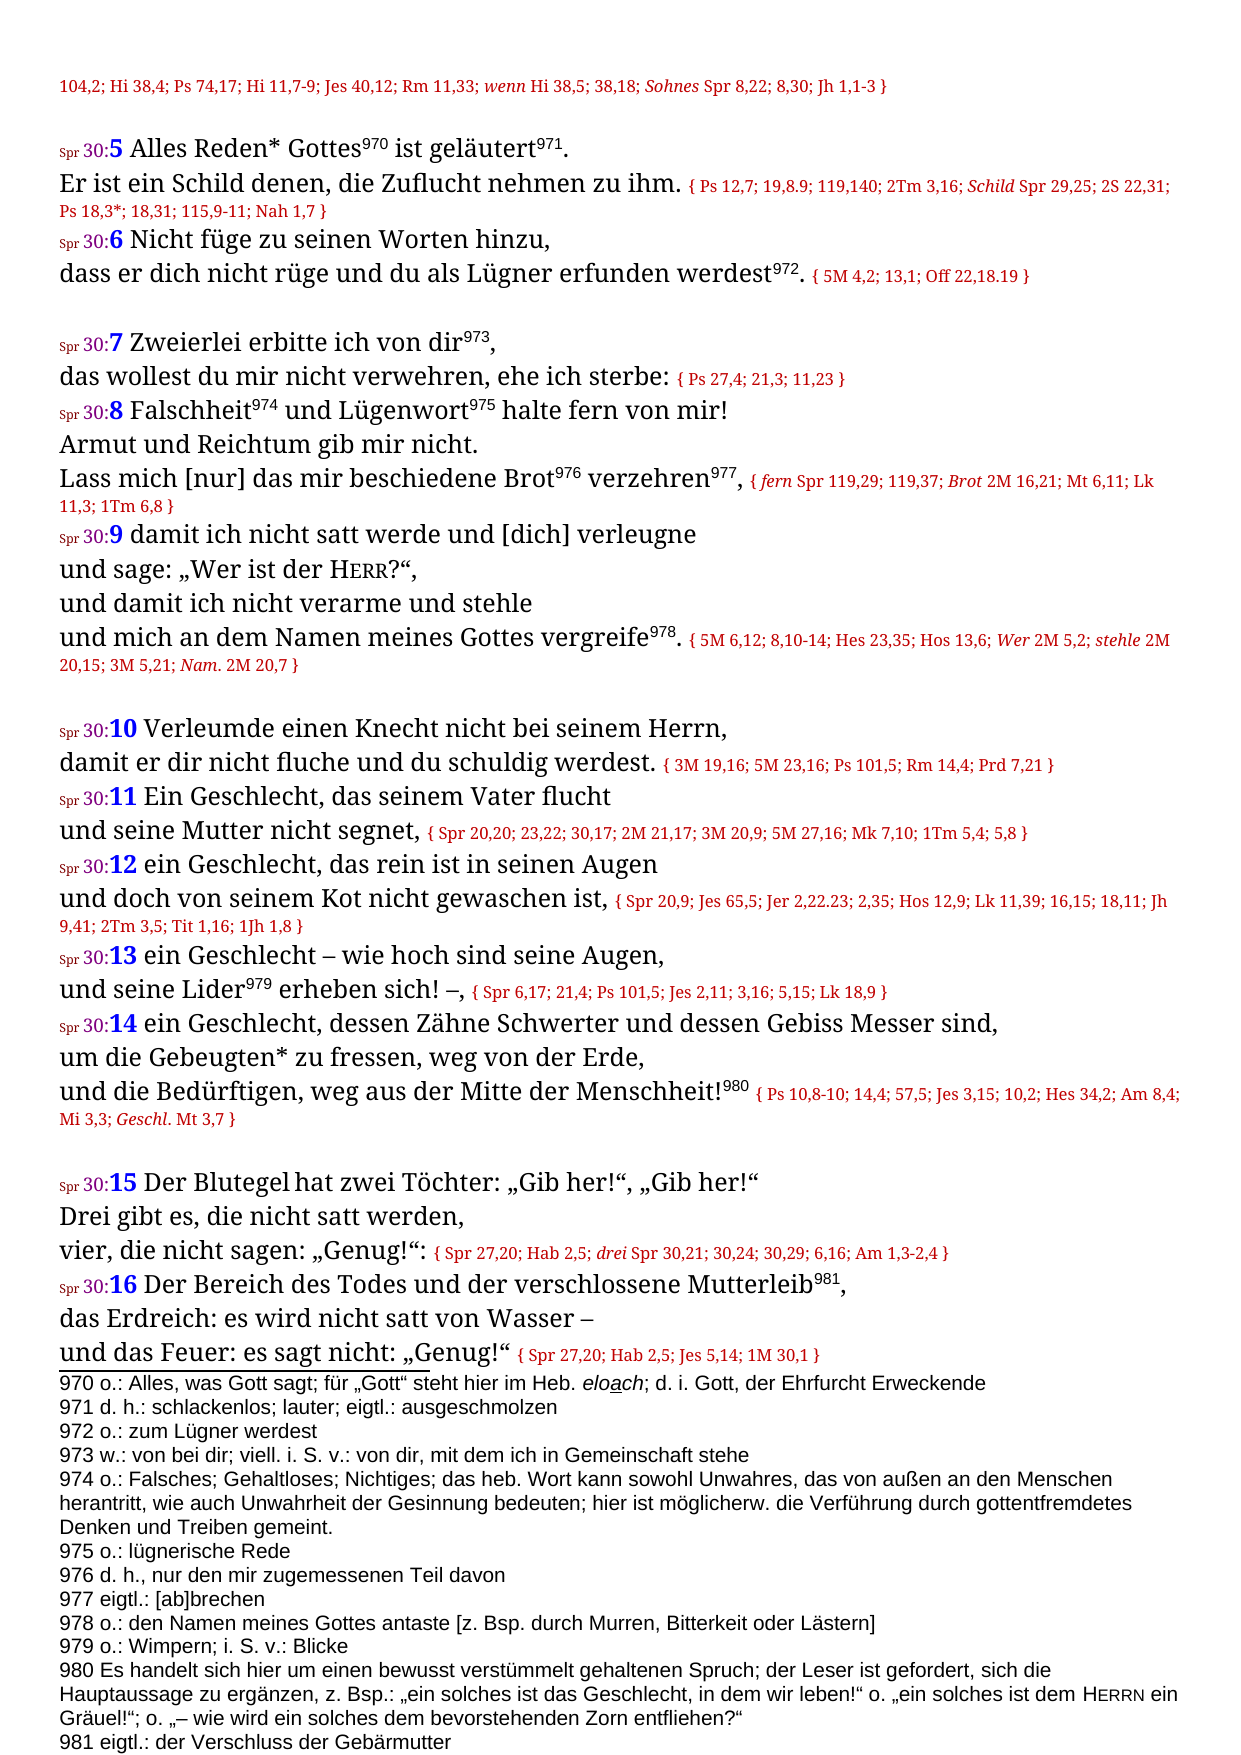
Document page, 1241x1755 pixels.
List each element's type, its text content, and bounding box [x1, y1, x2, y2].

text und die Bedürftigen, weg aus der Mitte der Menschheit! { Ps 10,8-10; 14,4; 57,5; Jes 3,15; 10,2; Hes 34,2; Am 8,4; Mi 3,3; Geschl. Mt 3,7 } [59, 1073, 1181, 1130]
text und doch von seinem Kot nicht gewaschen ist, { Spr 20,9; Jes 65,5; Jer 2,22.23; 2,35; Hos 12,9; Lk 11,39; 16,15; 18,11; Jh 9,41; 2Tm 3,5; Tit 1,16; 1Jh 1,8 } [59, 881, 1181, 937]
text und das Feuer: es sagt nicht: „Genug!“ { Spr 27,20; Hab 2,5; Jes 5,14; 1M 30,1 } [59, 1335, 1181, 1369]
text Spr 30:11 Ein Geschlecht, das seinem Vater flucht [59, 778, 1181, 812]
text Spr 30:16 Der Bereich des Todes und der verschlossene Mutterleib, [59, 1267, 1181, 1301]
text vier, die nicht sagen: „Genug!“: { Spr 27,20; Hab 2,5; drei Spr 30,21; 30,24; 30,29; 6,16; Am 1,3-2,4 } [59, 1232, 1181, 1267]
text und seine Mutter nicht segnet, { Spr 20,20; 23,22; 30,17; 2M 21,17; 3M 20,9; 5M 27,16; Mk 7,10; 1Tm 5,4; 5,8 } [59, 812, 1181, 846]
text und mich an dem Namen meines Gottes vergreife. { 5M 6,12; 8,10-14; Hes 23,35; Hos 13,6; Wer 2M 5,2; stehle 2M 20,15; 3M 5,21; Nam. 2M 20,7 } [59, 619, 1181, 676]
text o.: lügnerische Rede [59, 1538, 1181, 1562]
text und seine Lider erheben sich! –, { Spr 6,17; 21,4; Ps 101,5; Jes 2,11; 3,16; 5,15; Lk 18,9 } [59, 971, 1181, 1005]
text Spr 30:15 Der Blutegel hat zwei Töchter: „Gib her!“, „Gib her!“ [59, 1164, 1181, 1198]
text Spr 30:7 Zweierlei erbitte ich von dir, [59, 324, 1181, 358]
text Lass mich [nur] das mir beschiedene Brot verzehren, { fern Spr 119,29; 119,37; Brot 2M 16,21; Mt 6,11; Lk 11,3; 1Tm 6,8 } [59, 460, 1181, 517]
text o.: zum Lügner werdest [59, 1419, 1181, 1443]
text Spr 30:12 ein Geschlecht, das rein ist in seinen Augen [59, 846, 1181, 881]
text o.: Falsches; Gehaltloses; Nichtiges; das heb. Wort kann sowohl Unwahres, das von außen an den Menschen herantritt, wie auch Unwahrheit der Gesinnung bedeuten; hier ist möglicherw. die Verführung durch gottentfremdetes Denken und Treiben gemeint. [59, 1467, 1181, 1538]
text Spr 30:10 Verleumde einen Knecht nicht bei seinem Herrn, [59, 710, 1181, 744]
text Spr 30:14 ein Geschlecht, dessen Zähne Schwerter und dessen Gebiss Messer sind, [59, 1005, 1181, 1039]
text Spr 30:5 Alles Reden* Gottes ist geläutert. [59, 131, 1181, 165]
text Spr 30:8 Falschheit und Lügenwort halte fern von mir! [59, 392, 1181, 426]
text Spr 30:9 damit ich nicht satt werde und [dich] verleugne [59, 517, 1181, 551]
text um die Gebeugten* zu fressen, weg von der Erde, [59, 1039, 1181, 1073]
text Er ist ein Schild denen, die Zuflucht nehmen zu ihm. { Ps 12,7; 19,8.9; 119,140; 2Tm 3,16; Schild Spr 29,25; 2S 22,31; Ps 18,3*; 18,31; 115,9-11; Nah 1,7 } [59, 165, 1181, 222]
text o.: Alles, was Gott sagt; für „Gott“ steht hier im Heb. eloach; d. i. Gott, der Ehrfurcht Erweckende [59, 1371, 1181, 1395]
text d. h.: schlackenlos; lauter; eigtl.: ausgeschmolzen [59, 1395, 1181, 1419]
text Es handelt sich hier um einen bewusst verstümmelt gehaltenen Spruch; der Leser ist gefordert, sich die Hauptaussage zu ergänzen, z. Bsp.: „ein solches ist das Geschlecht, in dem wir leben!“ o. „ein solches ist dem Herrn ein Gräuel!“; o. „– wie wird ein solches dem bevorstehenden Zorn entfliehen?“ [59, 1658, 1181, 1730]
text eigtl.: der Verschluss der Gebärmutter [59, 1730, 1181, 1754]
text Armut und Reichtum gib mir nicht. [59, 426, 1181, 460]
text und damit ich nicht verarme und stehle [59, 585, 1181, 619]
text und sage: „Wer ist der Herr?“, [59, 551, 1181, 585]
text das Erdreich: es wird nicht satt von Wasser – [59, 1301, 1181, 1335]
text o.: Wimpern; i. S. v.: Blicke [59, 1634, 1181, 1658]
text Spr 30:13 ein Geschlecht – wie hoch sind seine Augen, [59, 937, 1181, 971]
text w.: von bei dir; viell. i. S. v.: von dir, mit dem ich in Gemeinschaft stehe [59, 1443, 1181, 1467]
text Drei gibt es, die nicht satt werden, [59, 1198, 1181, 1232]
text d. h., nur den mir zugemessenen Teil davon [59, 1562, 1181, 1586]
text o.: den Namen meines Gottes antaste [z. Bsp. durch Murren, Bitterkeit oder Lästern] [59, 1610, 1181, 1634]
text das wollest du mir nicht verwehren, ehe ich sterbe: { Ps 27,4; 21,3; 11,23 } [59, 358, 1181, 392]
text dass er dich nicht rüge und du als Lügner erfunden werdest. { 5M 4,2; 13,1; Off 22,18.19 } [59, 256, 1181, 290]
text damit er dir nicht fluche und du schuldig werdest. { 3M 19,16; 5M 23,16; Ps 101,5; Rm 14,4; Prd 7,21 } [59, 744, 1181, 778]
text Spr 30:6 Nicht füge zu seinen Worten hinzu, [59, 222, 1181, 256]
text eigtl.: [ab]brechen [59, 1586, 1181, 1610]
text 104,2; Hi 38,4; Ps 74,17; Hi 11,7-9; Jes 40,12; Rm 11,33; wenn Hi 38,5; 38,18; Sohnes Spr 8,22; 8,30; Jh 1,1-3 } [59, 74, 1181, 97]
